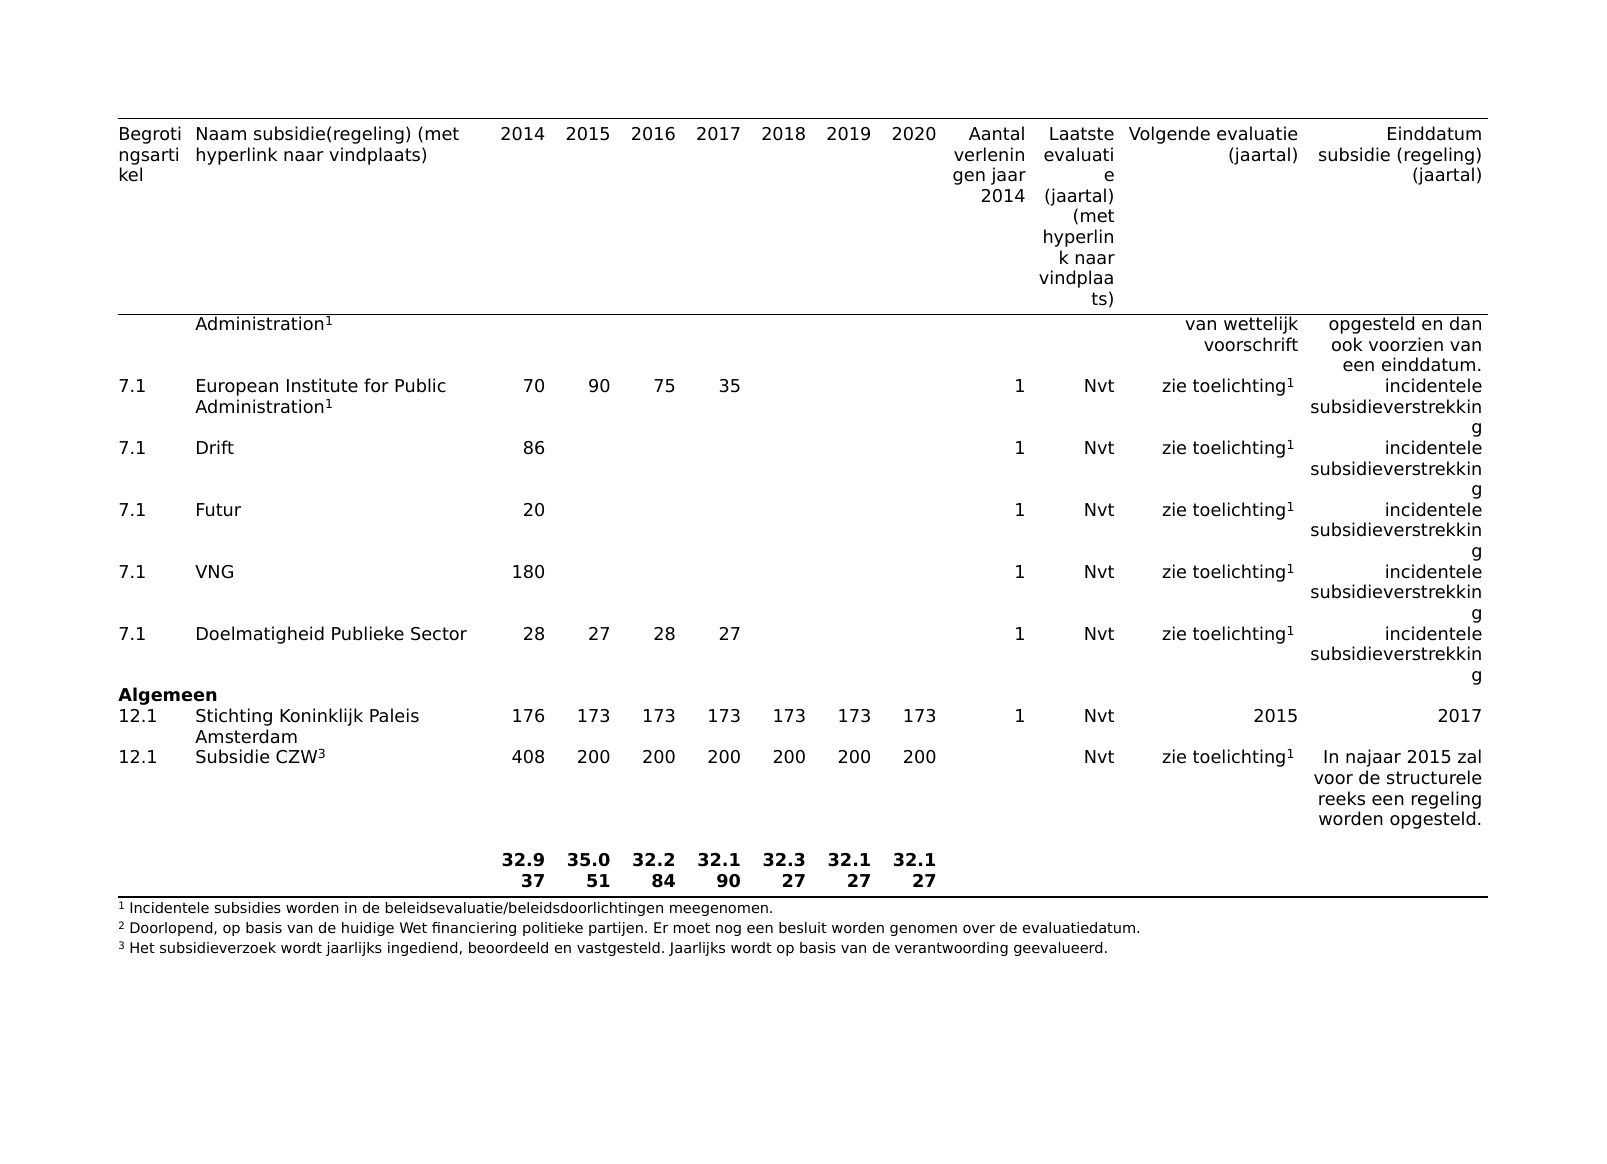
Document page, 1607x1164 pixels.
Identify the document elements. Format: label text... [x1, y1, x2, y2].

table_cell 173 [616, 706, 681, 747]
table_header Aantal verleningen jaar 2014 [942, 119, 1031, 314]
table_cell [812, 624, 877, 685]
table_cell [551, 830, 616, 850]
table_cell 32.190 [681, 850, 747, 896]
table_cell [1120, 830, 1304, 850]
table_cell Nvt [1031, 438, 1120, 500]
table_header 2018 [747, 119, 812, 314]
table_cell [747, 624, 812, 685]
table_header 2016 [616, 119, 681, 314]
table_cell 1 [942, 706, 1031, 747]
table_cell 20 [486, 500, 551, 562]
table_cell 75 [616, 376, 681, 438]
table_cell Nvt [1031, 376, 1120, 438]
table_cell Nvt [1031, 747, 1120, 830]
table_cell [812, 315, 877, 376]
table_cell 27 [551, 624, 616, 685]
table_cell Nvt [1031, 706, 1120, 747]
table_cell [616, 315, 681, 376]
table_cell [747, 500, 812, 562]
table_cell Doelmatigheid Publieke Sector [189, 624, 486, 685]
table_cell incidentele subsidieverstrekking [1304, 438, 1488, 500]
table_cell incidentele subsidieverstrekking [1304, 562, 1488, 623]
table_cell European Institute for Public Administration1 [189, 376, 486, 438]
table_cell [681, 315, 747, 376]
table_cell [486, 315, 551, 376]
table_cell VNG [189, 562, 486, 623]
table_cell [551, 438, 616, 500]
table_cell [747, 562, 812, 623]
table_cell 173 [812, 706, 877, 747]
table_cell zie toelichting1 [1120, 624, 1304, 685]
table_header Laatste evaluatie (jaartal) (met hyperlink naar vindplaats) [1031, 119, 1120, 314]
table_header 2017 [681, 119, 747, 314]
table_cell [616, 500, 681, 562]
table_cell 200 [551, 747, 616, 830]
table_cell [616, 438, 681, 500]
table_cell 35.051 [551, 850, 616, 896]
table_cell [747, 376, 812, 438]
table_cell [118, 315, 189, 376]
table_cell Nvt [1031, 624, 1120, 685]
table_cell 70 [486, 376, 551, 438]
table_cell zie toelichting1 [1120, 562, 1304, 623]
table_cell [877, 315, 942, 376]
table_cell 27 [681, 624, 747, 685]
table_cell 35 [681, 376, 747, 438]
table_cell [812, 500, 877, 562]
table_header 2020 [877, 119, 942, 314]
table_cell [877, 624, 942, 685]
table_cell 7.1 [118, 500, 189, 562]
table_header 2015 [551, 119, 616, 314]
table_cell Algemeen [118, 685, 1488, 706]
table_cell [681, 500, 747, 562]
table_cell [616, 562, 681, 623]
table_cell 7.1 [118, 438, 189, 500]
table_cell [877, 830, 942, 850]
table_cell [118, 830, 189, 850]
table_cell [812, 562, 877, 623]
table_cell 7.1 [118, 624, 189, 685]
table_cell 90 [551, 376, 616, 438]
table_cell 200 [812, 747, 877, 830]
table_cell [812, 830, 877, 850]
table_cell [118, 850, 189, 896]
table_cell 173 [551, 706, 616, 747]
table_cell Subsidie CZW3 [189, 747, 486, 830]
table_cell [747, 315, 812, 376]
table_cell 1 Incidentele subsidies worden in de beleidsevaluatie/beleidsdoorlichtingen meegenomen. 2 Doorlopend, op basis van de huidige Wet financiering politieke partijen. Er moet nog een besluit worden genomen over de evaluatiedatum. 3 Het subsidieverzoek wordt jaarlijks ingediend, beoordeeld en vastgesteld. Jaarlijks wordt op basis van de verantwoording geevalueerd. [118, 898, 1488, 957]
table_header Begrotingsartikel [118, 119, 189, 314]
table_cell 1 [942, 562, 1031, 623]
table_cell 173 [877, 706, 942, 747]
table_header 2019 [812, 119, 877, 314]
table_cell Futur [189, 500, 486, 562]
table_cell [1304, 830, 1488, 850]
table_cell zie toelichting1 [1120, 500, 1304, 562]
table_cell zie toelichting1 [1120, 747, 1304, 830]
table_cell opgesteld en dan ook voorzien van een einddatum. [1304, 315, 1488, 376]
table_cell 1 [942, 624, 1031, 685]
table_header 2014 [486, 119, 551, 314]
table_cell [681, 830, 747, 850]
table_cell 173 [681, 706, 747, 747]
table_cell 2017 [1304, 706, 1488, 747]
table_cell [877, 376, 942, 438]
table_cell zie toelichting1 [1120, 376, 1304, 438]
table_cell Nvt [1031, 500, 1120, 562]
table_cell 176 [486, 706, 551, 747]
table_cell 32.127 [877, 850, 942, 896]
table_cell [681, 562, 747, 623]
table_cell [1120, 850, 1304, 896]
table_cell 200 [747, 747, 812, 830]
table_cell Nvt [1031, 562, 1120, 623]
table_cell 2015 [1120, 706, 1304, 747]
table_cell [189, 830, 486, 850]
table_header Einddatum subsidie (regeling) (jaartal) [1304, 119, 1488, 314]
table_cell 173 [747, 706, 812, 747]
table_cell 7.1 [118, 376, 189, 438]
table_cell [486, 830, 551, 850]
table_cell 12.1 [118, 706, 189, 747]
table_cell Stichting Koninklijk Paleis Amsterdam [189, 706, 486, 747]
table_cell [681, 438, 747, 500]
table_cell [1031, 830, 1120, 850]
table_cell 1 [942, 438, 1031, 500]
table_cell [747, 438, 812, 500]
table_cell 200 [877, 747, 942, 830]
table_cell [1031, 315, 1120, 376]
table_cell 200 [616, 747, 681, 830]
table_cell [877, 500, 942, 562]
table_header Volgende evaluatie (jaartal) [1120, 119, 1304, 314]
table_cell incidentele subsidieverstrekking [1304, 376, 1488, 438]
table_cell 32.127 [812, 850, 877, 896]
table_cell 28 [616, 624, 681, 685]
table_cell 86 [486, 438, 551, 500]
table_cell [747, 830, 812, 850]
table_cell 7.1 [118, 562, 189, 623]
table_cell [942, 850, 1031, 896]
table_cell [551, 500, 616, 562]
table_cell 408 [486, 747, 551, 830]
table_cell 32.937 [486, 850, 551, 896]
table_cell van wettelijk voorschrift [1120, 315, 1304, 376]
table_cell [616, 830, 681, 850]
table_cell [1031, 850, 1120, 896]
table_cell [942, 830, 1031, 850]
table_cell incidentele subsidieverstrekking [1304, 624, 1488, 685]
table_cell [551, 562, 616, 623]
table_cell [189, 850, 486, 896]
table_cell 28 [486, 624, 551, 685]
table_cell 32.284 [616, 850, 681, 896]
table_cell [1304, 850, 1488, 896]
table_cell [877, 438, 942, 500]
table_cell [551, 315, 616, 376]
table_cell 200 [681, 747, 747, 830]
table_cell 32.327 [747, 850, 812, 896]
table_cell [942, 747, 1031, 830]
table_cell In najaar 2015 zal voor de structurele reeks een regeling worden opgesteld. [1304, 747, 1488, 830]
table_cell 12.1 [118, 747, 189, 830]
table_cell [877, 562, 942, 623]
table_cell 1 [942, 500, 1031, 562]
table_cell Drift [189, 438, 486, 500]
table_cell [812, 438, 877, 500]
table_cell 1 [942, 376, 1031, 438]
table_cell incidentele subsidieverstrekking [1304, 500, 1488, 562]
table_cell 180 [486, 562, 551, 623]
table_cell [812, 376, 877, 438]
table_cell [942, 315, 1031, 376]
table_header Naam subsidie(regeling) (met hyperlink naar vindplaats) [189, 119, 486, 314]
table_cell Administration1 [189, 315, 486, 376]
table_cell zie toelichting1 [1120, 438, 1304, 500]
